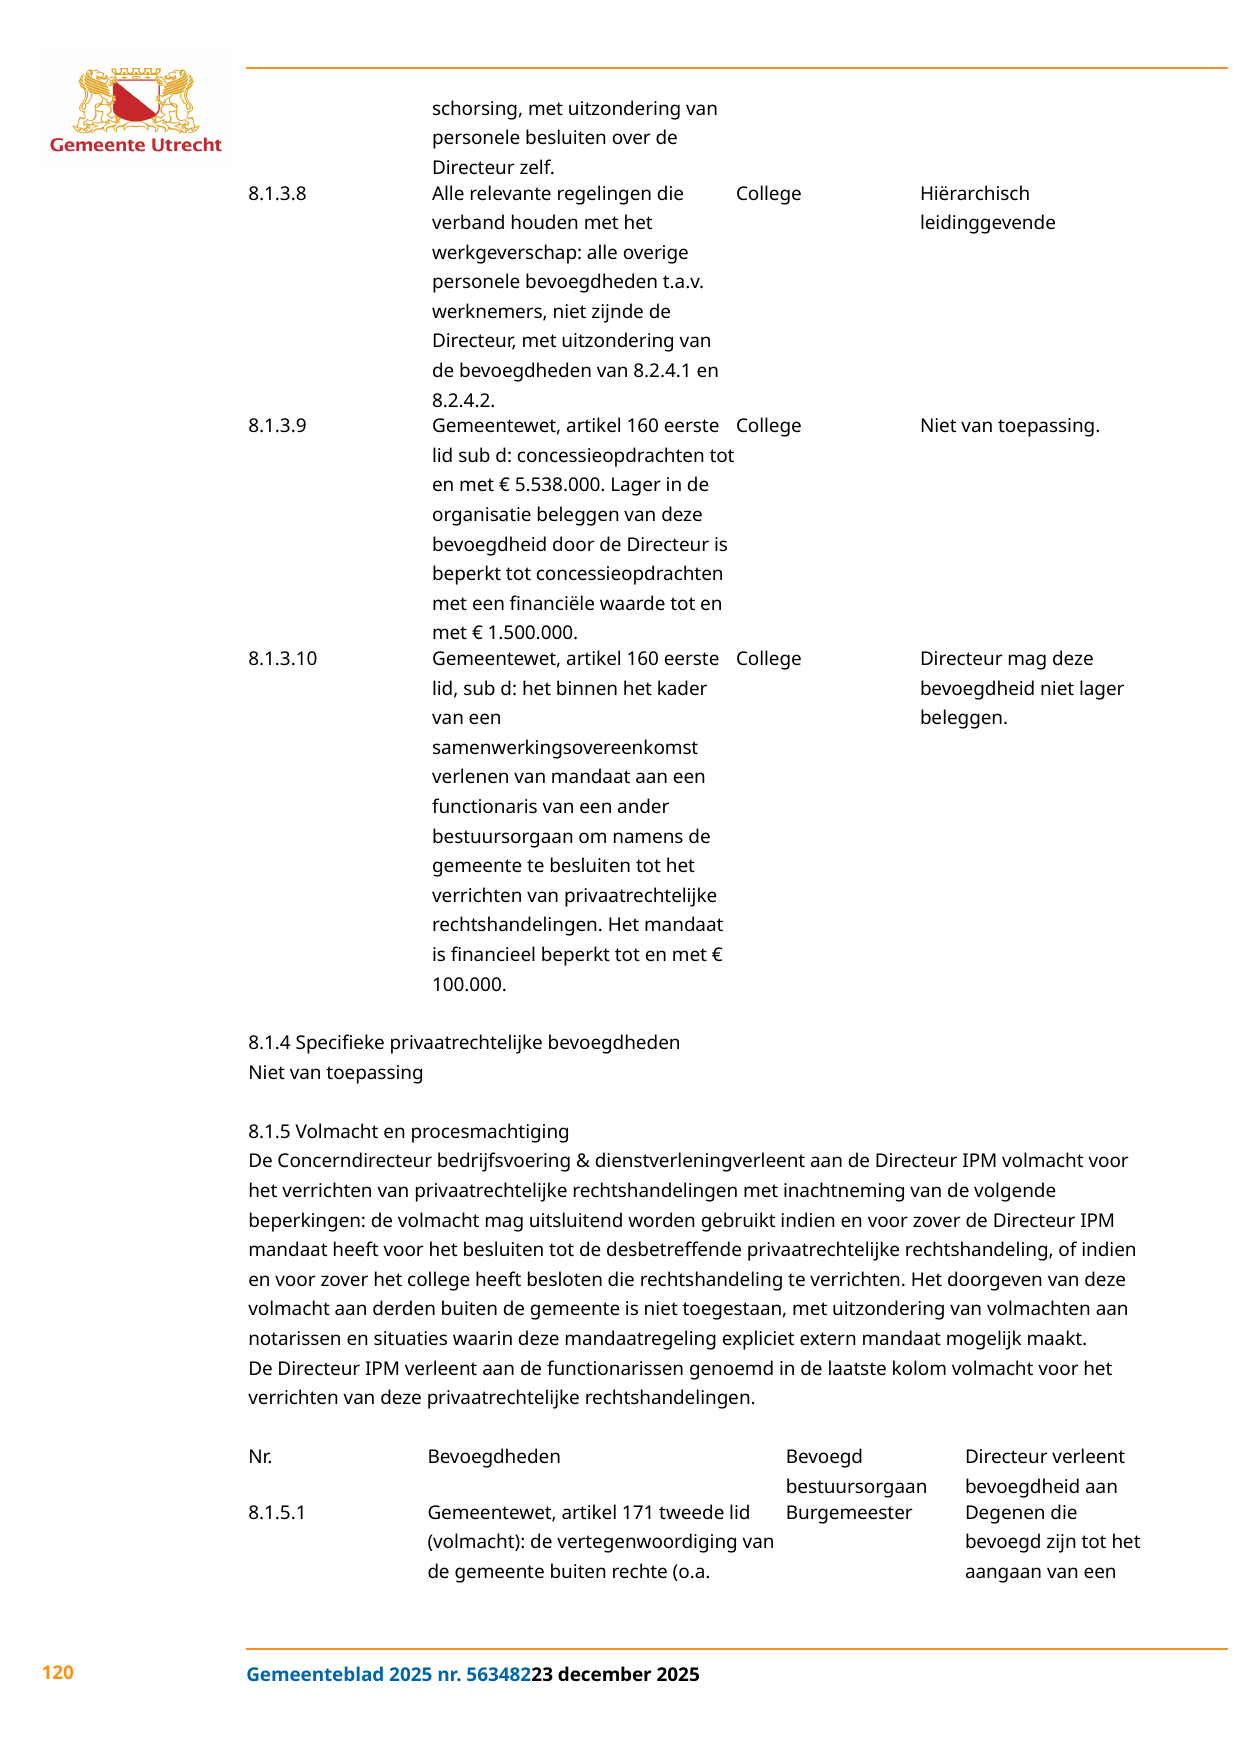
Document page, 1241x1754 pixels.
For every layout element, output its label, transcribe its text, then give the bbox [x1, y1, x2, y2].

table_cell Alle relevante regelingen die verband houden met het werkgeverschap: alle overige personele bevoegdheden t.a.v. werknemers, niet zijnde de Directeur, met uitzondering van de bevoegdheden van 8.2.4.1 en 8.2.4.2. [432, 180, 736, 412]
table_cell 8.1.3.8 [248, 180, 432, 412]
table_cell schorsing, met uitzondering van personele besluiten over de Directeur zelf. [432, 95, 736, 180]
table_cell Gemeentewet, artikel 171 tweede lid (volmacht): de vertegenwoordiging van de gemeente buiten rechte (o.a. [427, 1499, 786, 1584]
table_cell [736, 95, 920, 180]
table_header Directeur verleent bevoegdheid aan [965, 1444, 1152, 1499]
table_header Nr. [248, 1444, 427, 1499]
table_cell Gemeentewet, artikel 160 eerste lid sub d: concessieopdrachten tot en met € 5.538.000. Lager in de organisatie beleggen van deze bevoegdheid door de Directeur is beperkt tot concessieopdrachten met een financiële waarde tot en met € 1.500.000. [432, 413, 736, 645]
table_cell College [736, 413, 920, 645]
picture [41, 47, 231, 172]
table_header Bevoegd bestuursorgaan [786, 1444, 965, 1499]
table_cell Burgemeester [786, 1499, 965, 1584]
table_cell College [736, 645, 920, 996]
table_cell Directeur mag deze bevoegdheid niet lager beleggen. [920, 645, 1152, 996]
table_cell 8.1.5.1 [248, 1499, 427, 1584]
table_cell 8.1.3.9 [248, 413, 432, 645]
text De Concerndirecteur bedrijfsvoering & dienstverleningverleent aan de Directeur IPM volmacht voor het verrichten van privaatrechtelijke rechtshandelingen met inachtneming van de volgende beperkingen: de volmacht mag uitsluitend worden gebruikt indien en voor zover de Directeur IPM mandaat heeft voor het besluiten tot de desbetreffende privaatrechtelijke rechtshandeling, of indien en voor zover het college heeft besloten die rechtshandeling te verrichten. Het doorgeven van deze volmacht aan derden buiten de gemeente is niet toegestaan, met uitzondering van volmachten aan notarissen en situaties waarin deze mandaatregeling expliciet extern mandaat mogelijk maakt. [248, 1148, 1152, 1351]
text Niet van toepassing [248, 1059, 1152, 1084]
text 8.1.5 Volmacht en procesmachtiging [248, 1118, 1152, 1144]
table_cell College [736, 180, 920, 412]
table_header Bevoegdheden [427, 1444, 786, 1499]
table_cell 8.1.3.10 [248, 645, 432, 996]
table_cell Gemeentewet, artikel 160 eerste lid, sub d: het binnen het kader van een samenwerkingsovereenkomst verlenen van mandaat aan een functionaris van een ander bestuursorgaan om namens de gemeente te besluiten tot het verrichten van privaatrechtelijke rechtshandelingen. Het mandaat is financieel beperkt tot en met € 100.000. [432, 645, 736, 996]
text De Directeur IPM verleent aan de functionarissen genoemd in de laatste kolom volmacht voor het verrichten van deze privaatrechtelijke rechtshandelingen. [248, 1355, 1152, 1410]
table_cell Niet van toepassing. [920, 413, 1152, 645]
table_cell [248, 95, 432, 180]
table_cell Degenen die bevoegd zijn tot het aangaan van een [965, 1499, 1152, 1584]
table_cell Hiërarchisch leidinggevende [920, 180, 1152, 412]
text 8.1.4 Specifieke privaatrechtelijke bevoegdheden [248, 1029, 1152, 1055]
table_cell [920, 95, 1152, 180]
